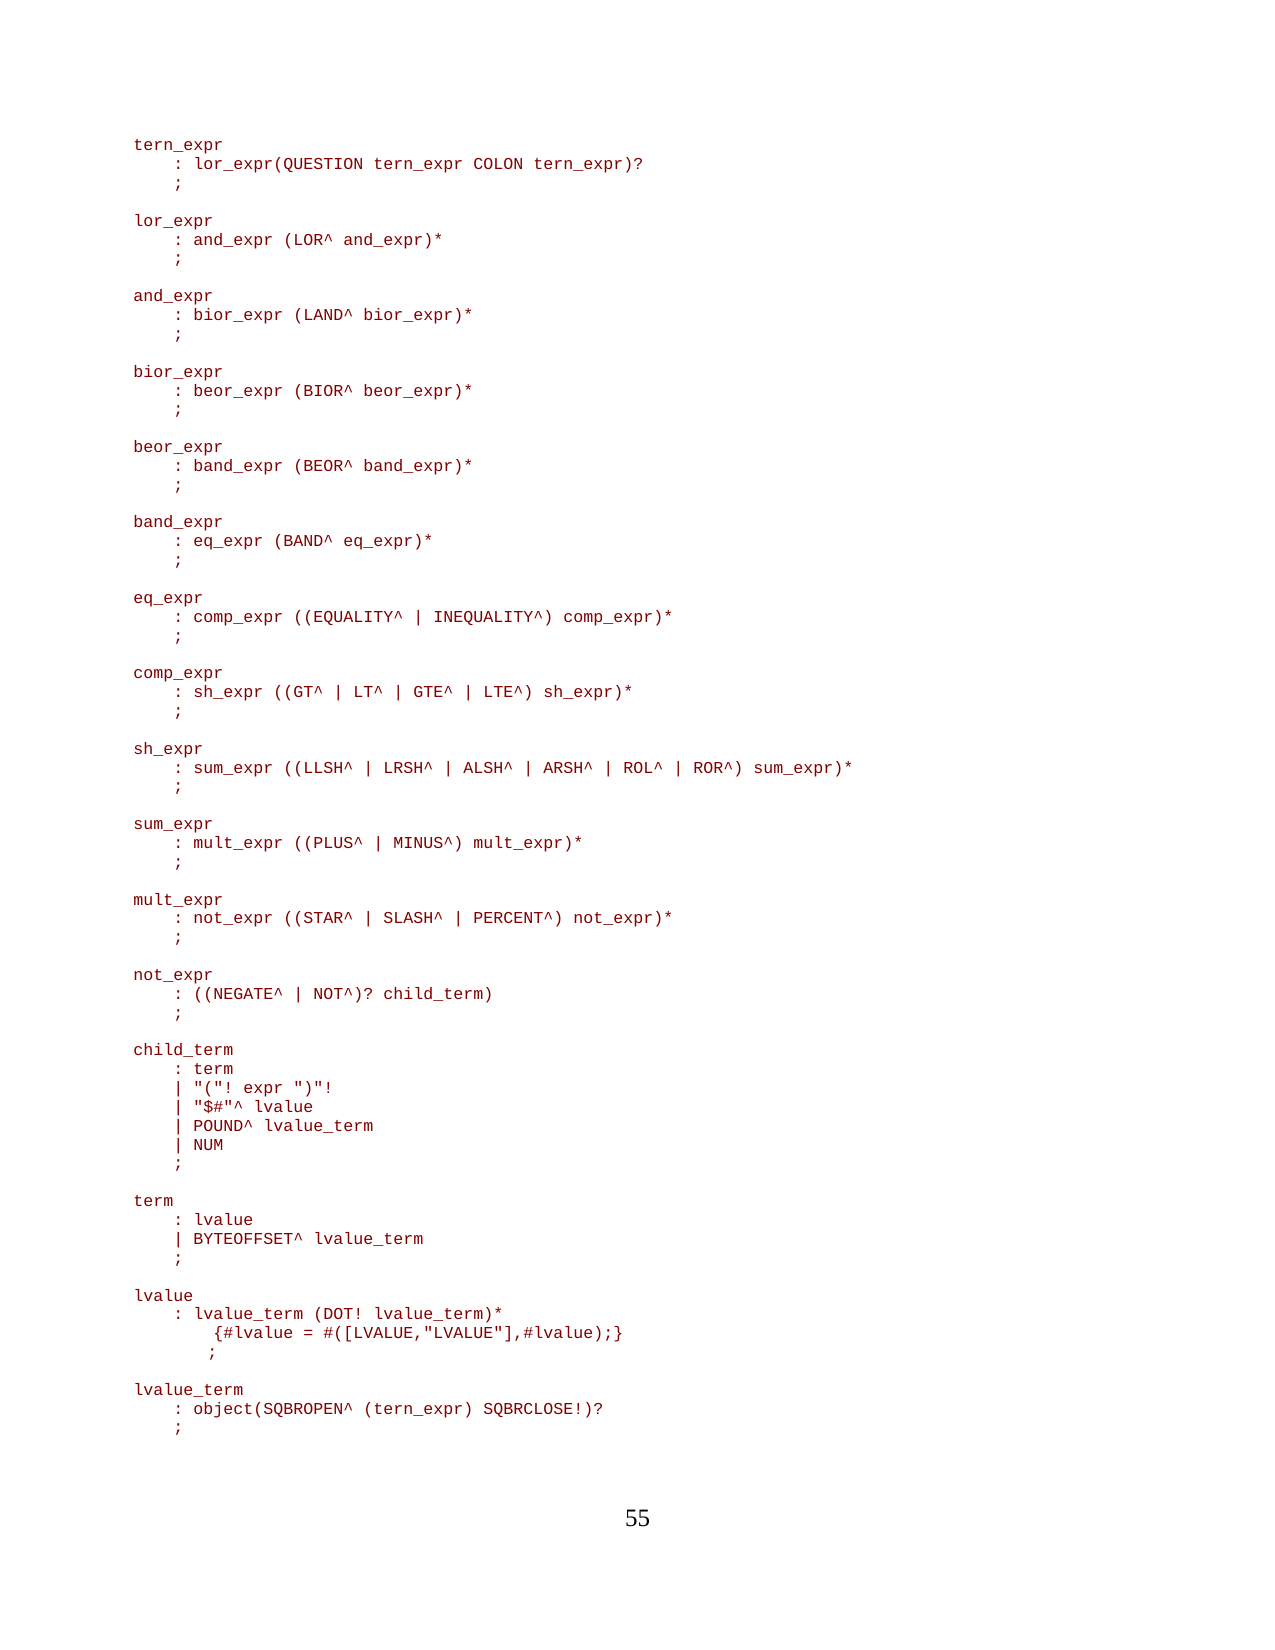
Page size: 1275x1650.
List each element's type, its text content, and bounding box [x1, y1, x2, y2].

text sh_expr [133, 740, 1157, 759]
text | NUM [133, 1136, 1157, 1155]
text bior_expr [133, 363, 1157, 382]
text ; [133, 476, 1157, 495]
text ; [133, 1419, 1157, 1438]
text | "$#"^ lvalue [133, 1098, 1157, 1117]
text and_expr [133, 288, 1157, 307]
text : sum_expr ((LLSH^ | LRSH^ | ALSH^ | ARSH^ | ROL^ | ROR^) sum_expr)* [133, 759, 1157, 778]
text : term [133, 1061, 1157, 1080]
text : comp_expr ((EQUALITY^ | INEQUALITY^) comp_expr)* [133, 608, 1157, 627]
text : mult_expr ((PLUS^ | MINUS^) mult_expr)* [133, 834, 1157, 853]
text mult_expr [133, 891, 1157, 910]
text ; [133, 250, 1157, 269]
text ; [133, 1155, 1157, 1174]
text ; [133, 1004, 1157, 1023]
text : ((NEGATE^ | NOT^)? child_term) [133, 985, 1157, 1004]
text lor_expr [133, 212, 1157, 231]
text beor_expr [133, 439, 1157, 457]
text ; [133, 929, 1157, 948]
text {#lvalue = #([LVALUE,"LVALUE"],#lvalue);} [133, 1325, 1157, 1344]
text : and_expr (LOR^ and_expr)* [133, 231, 1157, 250]
text ; [133, 703, 1157, 721]
text : lvalue_term (DOT! lvalue_term)* [133, 1306, 1157, 1325]
text : object(SQBROPEN^ (tern_expr) SQBRCLOSE!)? [133, 1400, 1157, 1419]
text ; [133, 853, 1157, 872]
text child_term [133, 1042, 1157, 1061]
text : not_expr ((STAR^ | SLASH^ | PERCENT^) not_expr)* [133, 910, 1157, 929]
text not_expr [133, 967, 1157, 985]
text : eq_expr (BAND^ eq_expr)* [133, 533, 1157, 552]
text lvalue [133, 1287, 1157, 1306]
text term [133, 1193, 1157, 1212]
text ; [133, 627, 1157, 646]
text comp_expr [133, 665, 1157, 684]
text ; [133, 778, 1157, 797]
text ; [133, 401, 1157, 420]
text : bior_expr (LAND^ bior_expr)* [133, 307, 1157, 326]
text | "("! expr ")"! [133, 1080, 1157, 1098]
text | BYTEOFFSET^ lvalue_term [133, 1231, 1157, 1249]
text | POUND^ lvalue_term [133, 1117, 1157, 1136]
text : lor_expr(QUESTION tern_expr COLON tern_expr)? [133, 156, 1157, 175]
text ; [133, 552, 1157, 571]
text : beor_expr (BIOR^ beor_expr)* [133, 382, 1157, 401]
text band_expr [133, 514, 1157, 533]
text : band_expr (BEOR^ band_expr)* [133, 457, 1157, 476]
text lvalue_term [133, 1381, 1157, 1400]
text tern_expr [133, 137, 1157, 156]
text eq_expr [133, 589, 1157, 608]
text : lvalue [133, 1212, 1157, 1231]
text : sh_expr ((GT^ | LT^ | GTE^ | LTE^) sh_expr)* [133, 684, 1157, 703]
text ; [133, 1344, 1157, 1362]
text ; [133, 175, 1157, 193]
text sum_expr [133, 816, 1157, 834]
text ; [133, 1249, 1157, 1268]
text ; [133, 326, 1157, 344]
